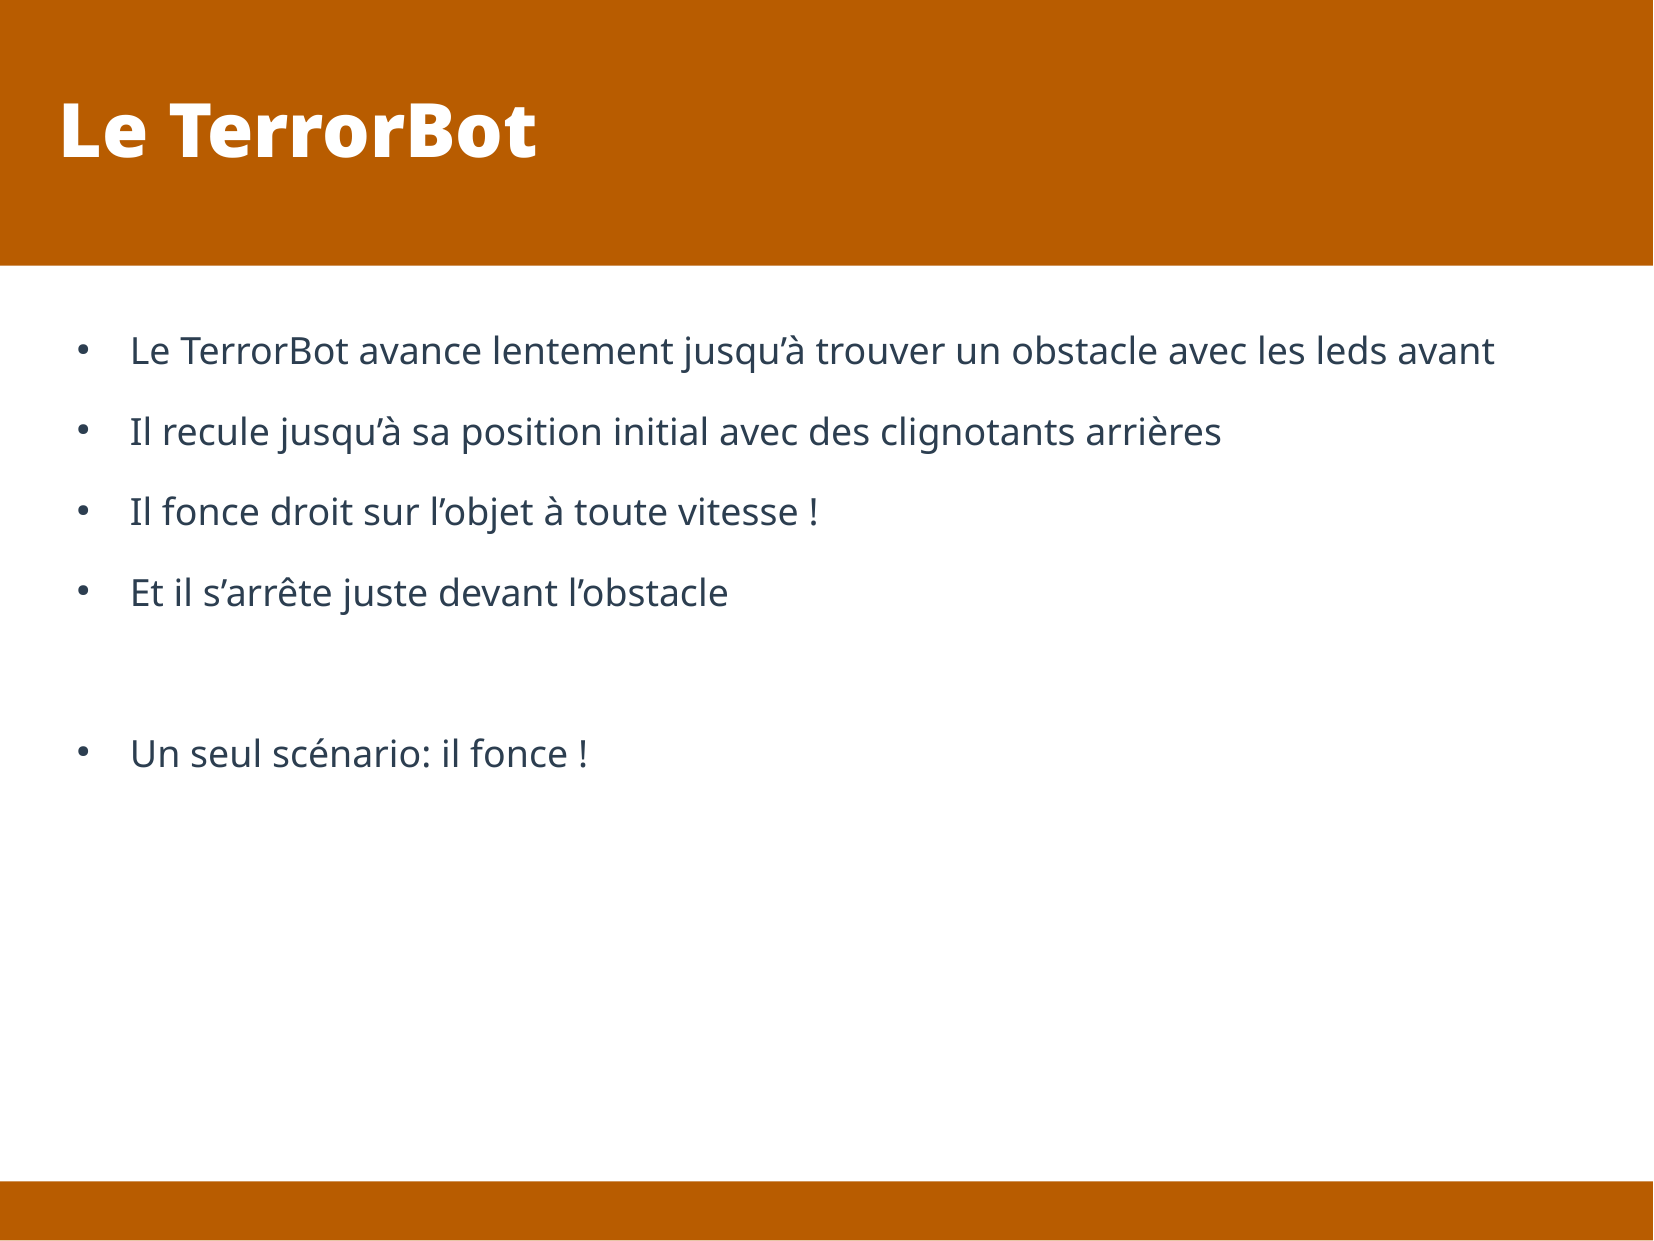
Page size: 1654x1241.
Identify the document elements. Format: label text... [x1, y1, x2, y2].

title Le TerrorBot [58, 49, 1594, 207]
list Le TerrorBot avance lentement jusqu’à trouver un obstacle avec les leds avant Il recule jusqu’à sa position initial avec des clignotants arrières Il fonce droit sur l’objet à toute vitesse ! Et il s’arrête juste devant l’obstacle Un seul scénario: il fonce ! [58, 324, 1636, 1152]
